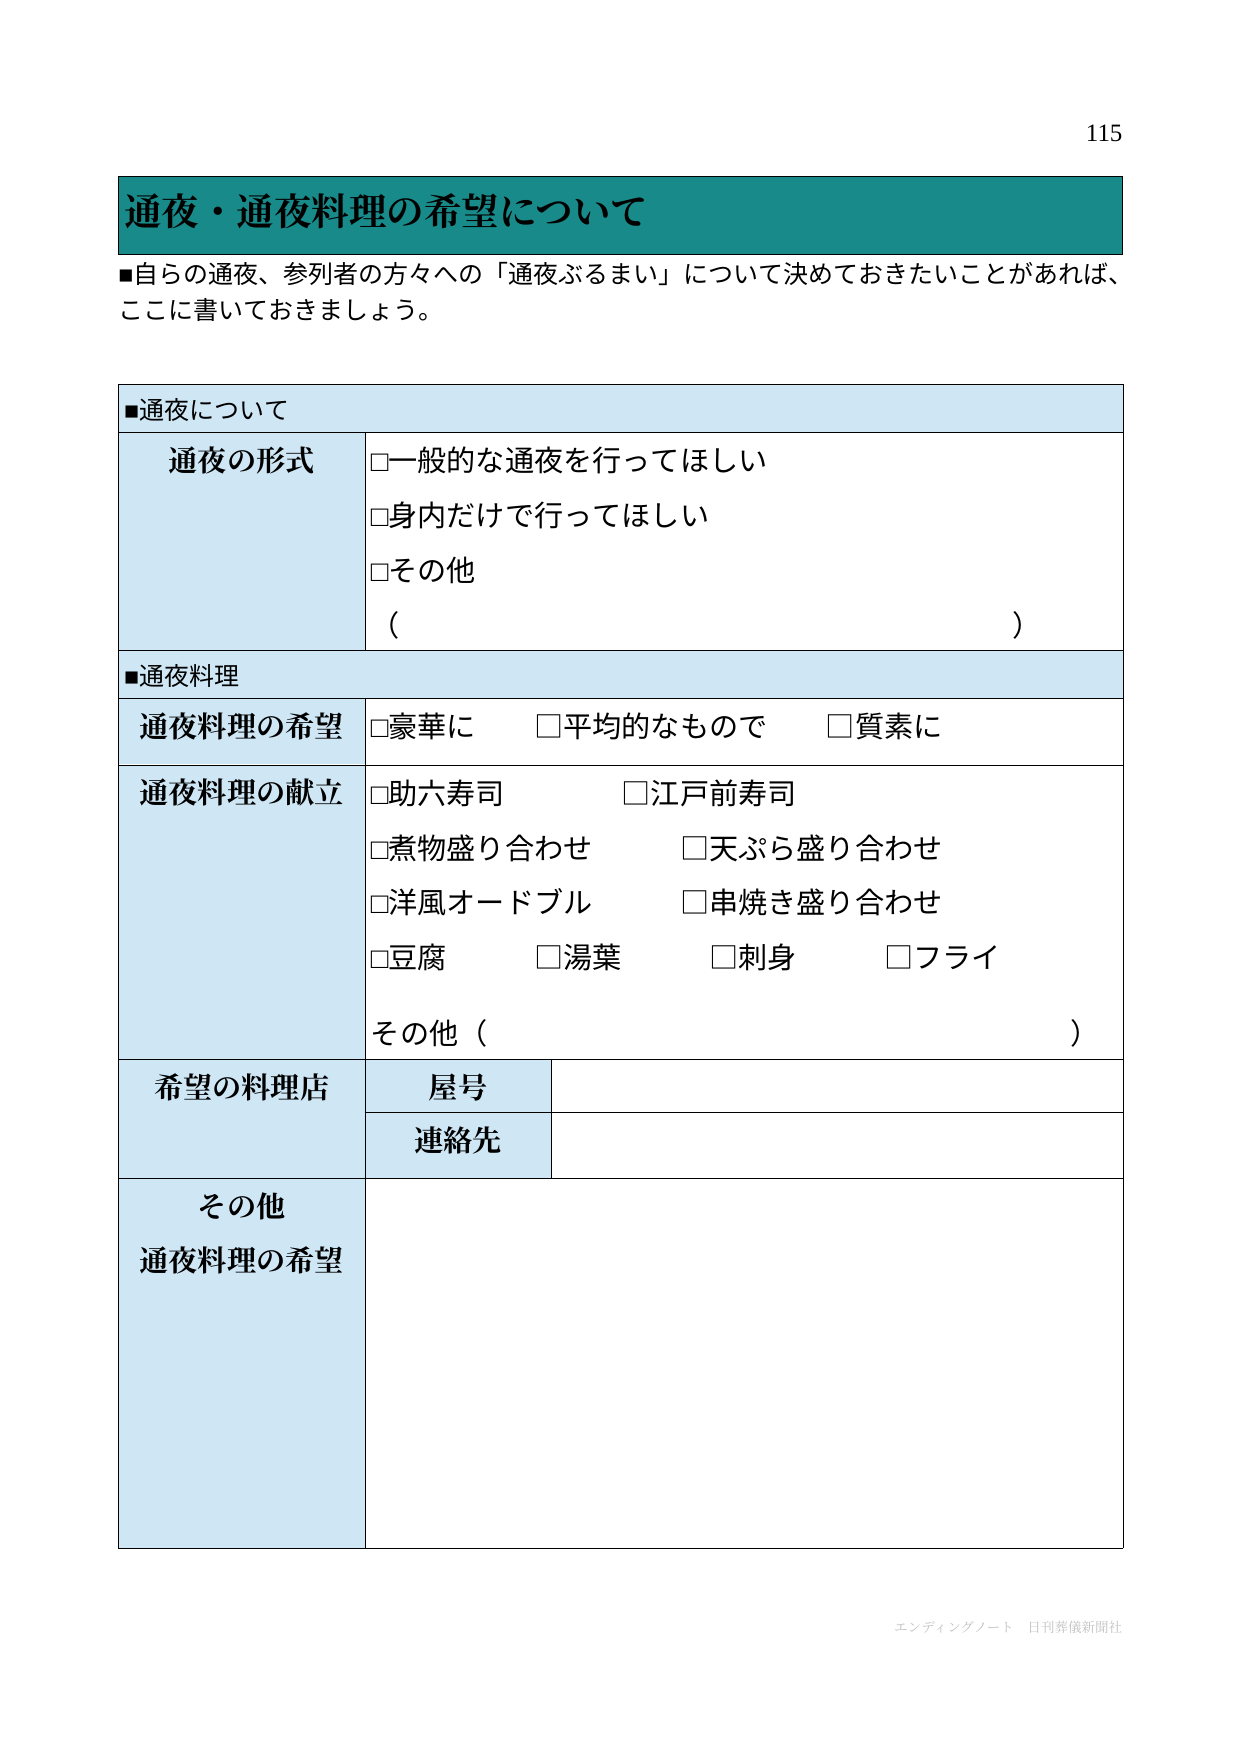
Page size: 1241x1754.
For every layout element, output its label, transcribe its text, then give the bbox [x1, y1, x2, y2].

table_cell 希望の料理店 [119, 1060, 365, 1178]
table_cell □豪華に □平均的なもので □質素に [366, 699, 1123, 764]
table_cell 屋号 [366, 1060, 551, 1112]
table_cell 通夜料理の希望 [119, 699, 365, 764]
table_cell ■通夜料理 [119, 651, 1123, 698]
table_cell 連絡先 [366, 1113, 551, 1178]
table_cell 通夜料理の献立 [119, 766, 365, 1059]
table_cell [552, 1060, 1123, 1112]
table_cell □助六寿司 □江戸前寿司 □煮物盛り合わせ □天ぷら盛り合わせ □洋風オードブル □串焼き盛り合わせ □豆腐 □湯葉 □刺身 □フライ その他（ ） [366, 766, 1123, 1059]
table_cell [366, 1179, 1123, 1548]
table_header ■通夜について [119, 385, 1123, 432]
text ■自らの通夜、参列者の方々への「通夜ぶるまい」について決めておきたいことがあれば、ここに書いておきましょう。 [118, 255, 1122, 327]
table_header 通夜・通夜料理の希望について [119, 177, 1122, 254]
table_cell 通夜の形式 [119, 433, 365, 650]
table_cell [552, 1113, 1123, 1178]
table_cell □一般的な通夜を行ってほしい □身内だけで行ってほしい □その他 （ ） [366, 433, 1123, 650]
table_cell その他 通夜料理の希望 [119, 1179, 365, 1548]
